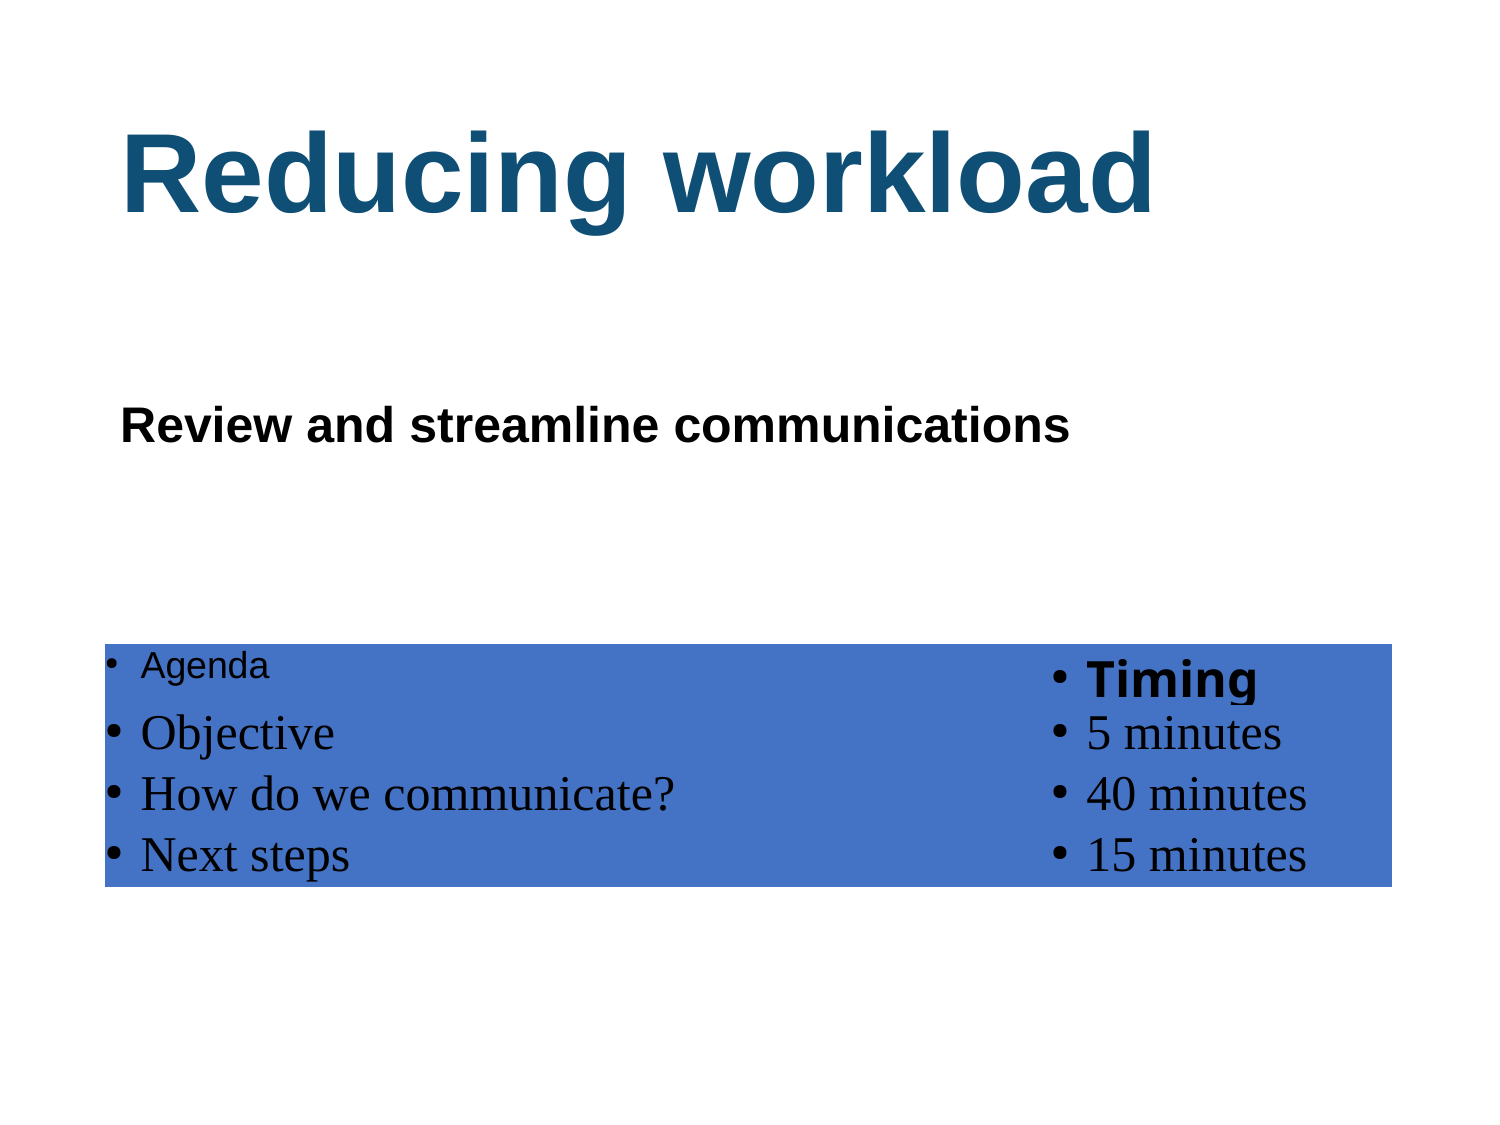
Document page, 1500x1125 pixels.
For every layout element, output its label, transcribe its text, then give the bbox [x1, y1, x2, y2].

table_cell Objective [105, 705, 1051, 766]
table_cell How do we communicate? [105, 766, 1051, 827]
text_box Review and streamline communications [105, 385, 1346, 461]
table_header Timing [1051, 644, 1392, 705]
table_header Timing [1237, 675, 1248, 692]
table_cell 15 minutes [1051, 827, 1392, 887]
table_cell 5 minutes [1051, 705, 1392, 766]
title Reducing workload [105, 64, 1381, 271]
table_cell 40 minutes [1051, 766, 1392, 827]
table_header Agenda [105, 644, 1051, 705]
table_cell Next steps [105, 827, 1051, 887]
